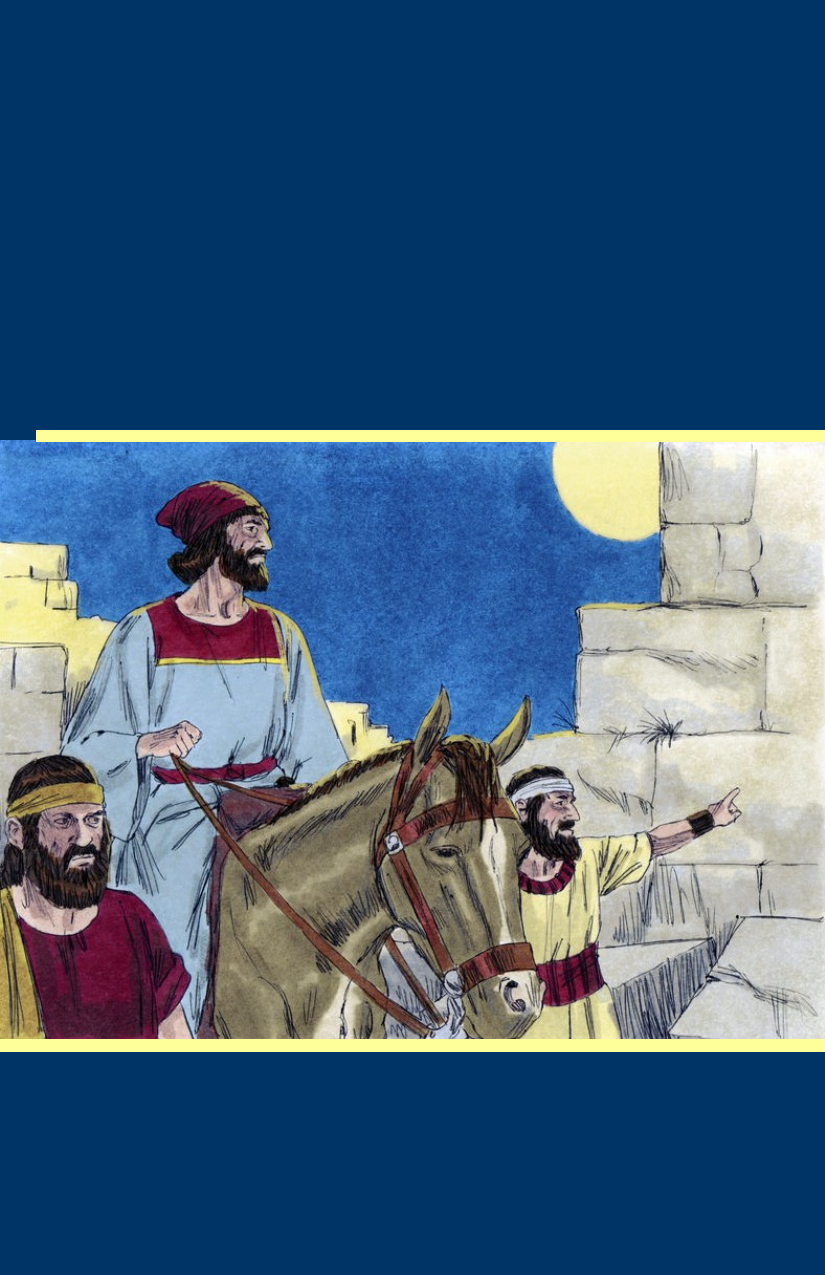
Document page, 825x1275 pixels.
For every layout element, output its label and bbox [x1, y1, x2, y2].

picture [0, 440, 825, 1039]
